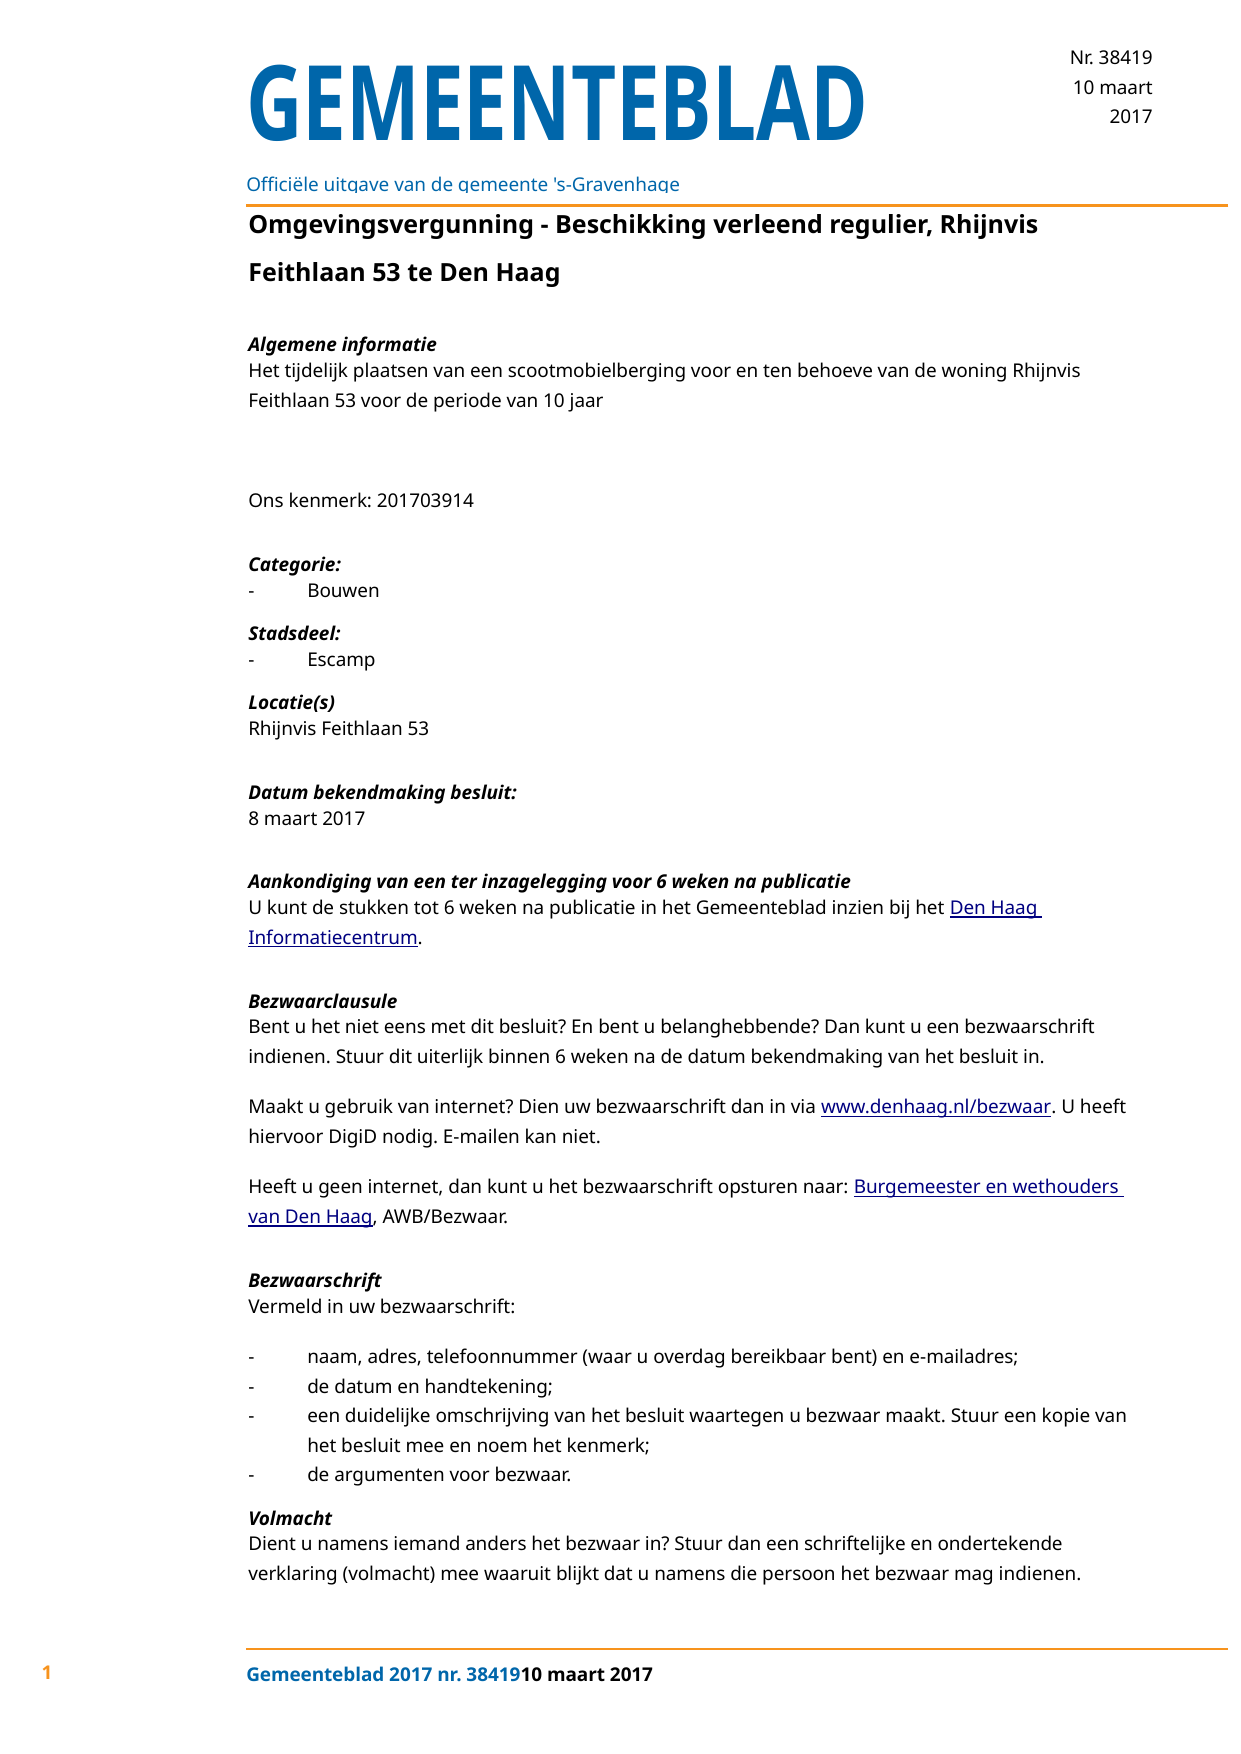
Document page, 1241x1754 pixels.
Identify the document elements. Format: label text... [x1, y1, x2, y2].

text Locatie(s) [248, 689, 1152, 715]
list Bouwen [248, 577, 1152, 603]
text U kunt de stukken tot 6 weken na publicatie in het Gemeenteblad inzien bij het Den Haag Informatiecentrum. [248, 894, 1152, 950]
text Bezwaarschrift [248, 1267, 1152, 1293]
text Categorie: [248, 552, 1152, 577]
text Rhijnvis Feithlaan 53 [248, 715, 1152, 741]
text Bent u het niet eens met dit besluit? En bent u belanghebbende? Dan kunt u een bezwaarschrift indienen. Stuur dit uiterlijk binnen 6 weken na de datum bekendmaking van het besluit in. [248, 1014, 1152, 1069]
text Algemene informatie [248, 331, 1152, 357]
text Stadsdeel: [248, 620, 1152, 646]
text Vermeld in uw bezwaarschrift: [248, 1293, 1152, 1319]
text Maakt u gebruik van internet? Dien uw bezwaarschrift dan in via www.denhaag.nl/bezwaar. U heeft hiervoor DigiD nodig. E-mailen kan niet. [248, 1094, 1152, 1149]
text Het tijdelijk plaatsen van een scootmobielberging voor en ten behoeve van de woning Rhijnvis Feithlaan 53 voor de periode van 10 jaar [248, 357, 1152, 412]
text Dient u namens iemand anders het bezwaar in? Stuur dan een schriftelijke en ondertekende verklaring (volmacht) mee waaruit blijkt dat u namens die persoon het bezwaar mag indienen. [248, 1531, 1152, 1586]
list de argumenten voor bezwaar. [248, 1462, 1152, 1487]
list Escamp [248, 646, 1152, 672]
text Aankondiging van een ter inzagelegging voor 6 weken na publicatie [248, 869, 1152, 894]
text Datum bekendmaking besluit: [248, 779, 1152, 805]
text Ons kenmerk: 201703914 [248, 488, 1152, 513]
text 8 maart 2017 [248, 805, 1152, 830]
text Bezwaarclausule [248, 988, 1152, 1014]
list naam, adres, telefoonnummer (waar u overdag bereikbaar bent) en e-mailadres; [248, 1343, 1152, 1369]
picture [41, 47, 231, 172]
text Omgevingsvergunning - Beschikking verleend regulier, Rhijnvis Feithlaan 53 te Den Haag [248, 207, 1152, 288]
list de datum en handtekening; [248, 1373, 1152, 1399]
list een duidelijke omschrijving van het besluit waartegen u bezwaar maakt. Stuur een kopie van het besluit mee en noem het kenmerk; [248, 1402, 1152, 1458]
text Heeft u geen internet, dan kunt u het bezwaarschrift opsturen naar: Burgemeester en wethouders van Den Haag, AWB/Bezwaar. [248, 1174, 1152, 1229]
text Volmacht [248, 1505, 1152, 1531]
